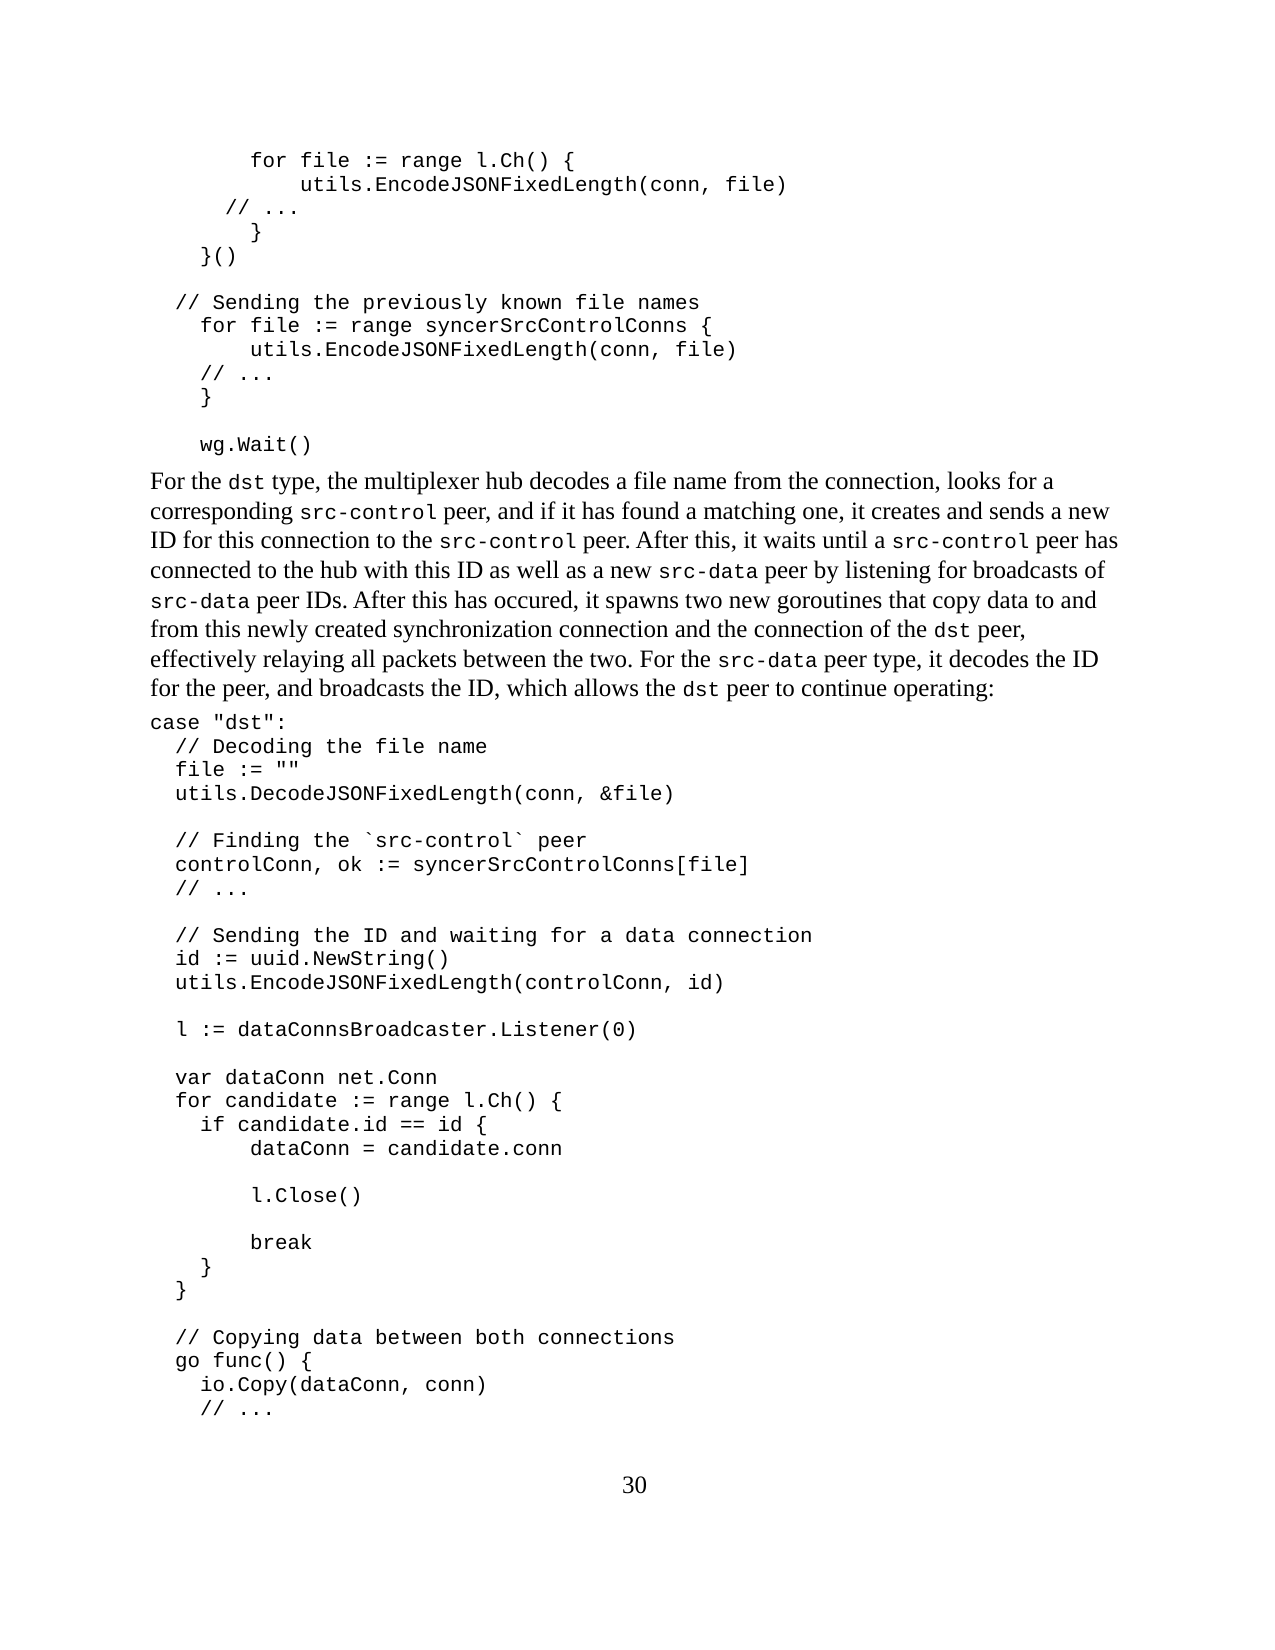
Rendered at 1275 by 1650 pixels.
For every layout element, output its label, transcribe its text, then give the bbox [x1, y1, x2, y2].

text go func() { [150, 1350, 1125, 1374]
text For the dst type, the multiplexer hub decodes a file name from the connection, looks for a corresponding src-control peer, and if it has found a matching one, it creates and sends a new ID for this connection to the src-control peer. After this, it waits until a src-control peer has connected to the hub with this ID as well as a new src-data peer by listening for broadcasts of src-data peer IDs. After this has occured, it spawns two new goroutines that copy data to and from this newly created synchronization connection and the connection of the dst peer, effectively relaying all packets between the two. For the src-data peer type, it decodes the ID for the peer, and broadcasts the ID, which allows the dst peer to continue operating: [150, 466, 1125, 703]
text utils.DecodeJSONFixedLength(conn, &file) [150, 783, 1125, 807]
text } [150, 1256, 1125, 1279]
text } [150, 221, 1125, 244]
text // ... [150, 877, 1125, 901]
text for file := range syncerSrcControlConns { [150, 316, 1125, 339]
text l.Close() [150, 1185, 1125, 1208]
text // Sending the ID and waiting for a data connection [150, 925, 1125, 948]
text break [150, 1232, 1125, 1256]
text // Finding the `src-control` peer [150, 830, 1125, 854]
text id := uuid.NewString() [150, 948, 1125, 972]
text // Decoding the file name [150, 736, 1125, 759]
text } [150, 386, 1125, 410]
text controlConn, ok := syncerSrcControlConns[file] [150, 854, 1125, 877]
text // ... [150, 1398, 1125, 1421]
text utils.EncodeJSONFixedLength(conn, file) [150, 174, 1125, 197]
text utils.EncodeJSONFixedLength(controlConn, id) [150, 972, 1125, 996]
text file := "" [150, 759, 1125, 783]
text wg.Wait() [150, 434, 1125, 457]
text for file := range l.Ch() { [150, 150, 1125, 174]
text } [150, 1279, 1125, 1303]
text // ... [150, 197, 1125, 221]
text // Sending the previously known file names [150, 292, 1125, 316]
text case "dst": [150, 712, 1125, 736]
text }() [150, 244, 1125, 268]
text for candidate := range l.Ch() { [150, 1090, 1125, 1114]
text // ... [150, 363, 1125, 386]
text // Copying data between both connections [150, 1327, 1125, 1350]
text utils.EncodeJSONFixedLength(conn, file) [150, 339, 1125, 363]
text var dataConn net.Conn [150, 1067, 1125, 1090]
text if candidate.id == id { [150, 1114, 1125, 1138]
text io.Copy(dataConn, conn) [150, 1374, 1125, 1398]
text l := dataConnsBroadcaster.Listener(0) [150, 1019, 1125, 1043]
text dataConn = candidate.conn [150, 1138, 1125, 1161]
